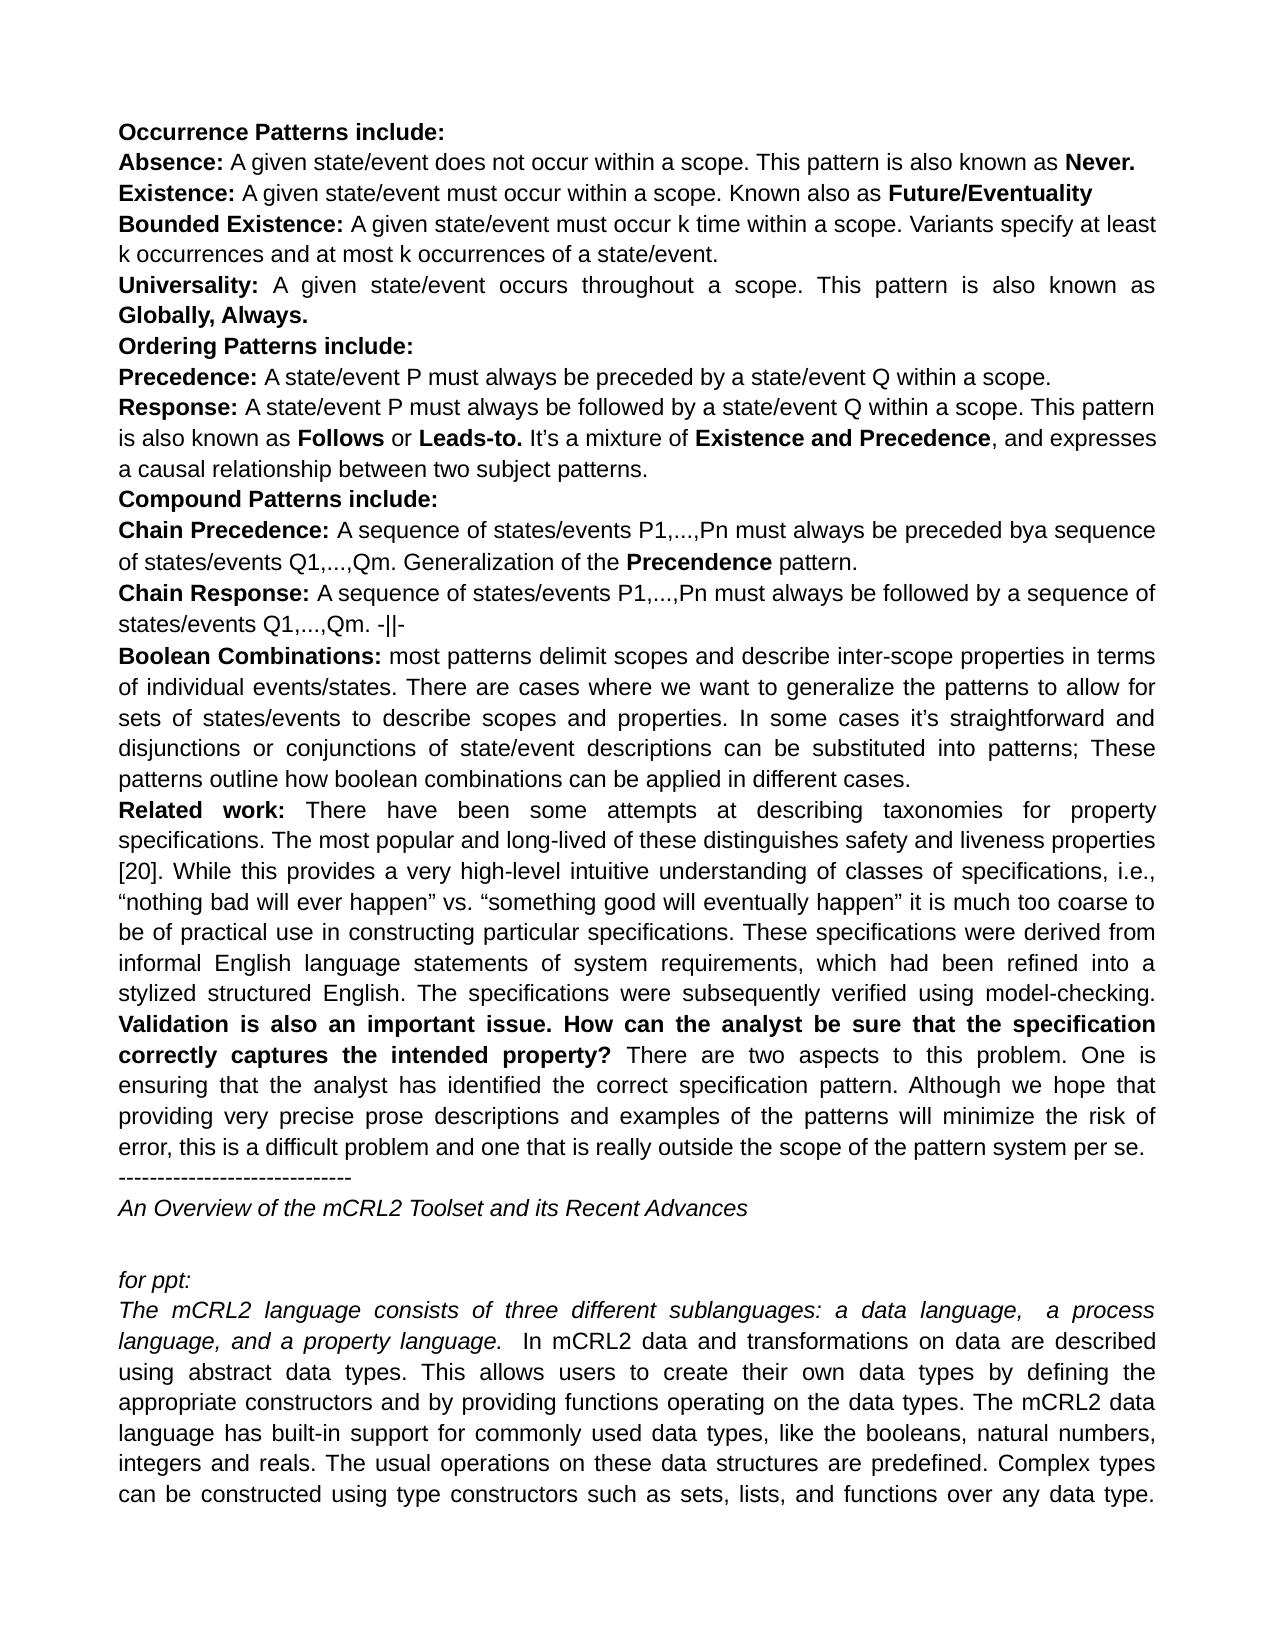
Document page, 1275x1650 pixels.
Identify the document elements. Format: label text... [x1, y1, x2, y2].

text Existence: A given state/event must occur within a scope. Known also as Future/Eventuality [118, 179, 1157, 206]
text Absence: A given state/event does not occur within a scope. This pattern is also known as Never. [118, 149, 1157, 176]
text for ppt: [118, 1266, 1157, 1293]
text Compound Patterns include: [118, 486, 1157, 512]
text The mCRL2 language consists of three different sublanguages: a data language, a process language, and a property language. In mCRL2 data and transformations on data are described using abstract data types. This allows users to create their own data types by defining the appropriate constructors and by providing functions operating on the data types. The mCRL2 data language has built-in support for commonly used data types, like the booleans, natural numbers, integers and reals. The usual operations on these data structures are predefined. Complex types can be constructed using type constructors such as sets, lists, and functions over any data type. [118, 1297, 1157, 1507]
text Occurrence Patterns include: [118, 118, 1157, 145]
text Related work: There have been some attempts at describing taxonomies for property specifications. The most popular and long-lived of these distinguishes safety and liveness properties [20]. While this provides a very high-level intuitive understanding of classes of specifications, i.e., “nothing bad will ever happen” vs. “something good will eventually happen” it is much too coarse to be of practical use in constructing particular specifications. These specifications were derived from informal English language statements of system requirements, which had been refined into a stylized structured English. The specifications were subsequently verified using model-checking. Validation is also an important issue. How can the analyst be sure that the specification correctly captures the intended property? There are two aspects to this problem. One is ensuring that the analyst has identified the correct specification pattern. Although we hope that providing very precise prose descriptions and examples of the patterns will minimize the risk of error, this is a difficult problem and one that is really outside the scope of the pattern system per se. [118, 796, 1157, 1160]
text Universality: A given state/event occurs throughout a scope. This pattern is also known as Globally, Always. [118, 271, 1157, 329]
text Response: A state/event P must always be followed by a state/event Q within a scope. This pattern is also known as Follows or Leads-to. It’s a mixture of Existence and Precedence, and expresses a causal relationship between two subject patterns. [118, 394, 1157, 482]
text Boolean Combinations: most patterns delimit scopes and describe inter-scope properties in terms of individual events/states. There are cases where we want to generalize the patterns to allow for sets of states/events to describe scopes and properties. In some cases it’s straightforward and disjunctions or conjunctions of state/event descriptions can be substituted into patterns; These patterns outline how boolean combinations can be applied in different cases. [118, 641, 1157, 792]
text Precedence: A state/event P must always be preceded by a state/event Q within a scope. [118, 363, 1157, 390]
text Chain Response: A sequence of states/events P1,...,Pn must always be followed by a sequence of states/events Q1,...,Qm. -||- [118, 580, 1157, 637]
text ------------------------------ [118, 1163, 1157, 1190]
text Ordering Patterns include: [118, 332, 1157, 359]
text An Overview of the mCRL2 Toolset and its Recent Advances [118, 1194, 1157, 1221]
text Bounded Existence: A given state/event must occur k time within a scope. Variants specify at least k occurrences and at most k occurrences of a state/event. [118, 210, 1157, 267]
text Chain Precedence: A sequence of states/events P1,...,Pn must always be preceded bya sequence of states/events Q1,...,Qm. Generalization of the Precendence pattern. [118, 516, 1157, 576]
